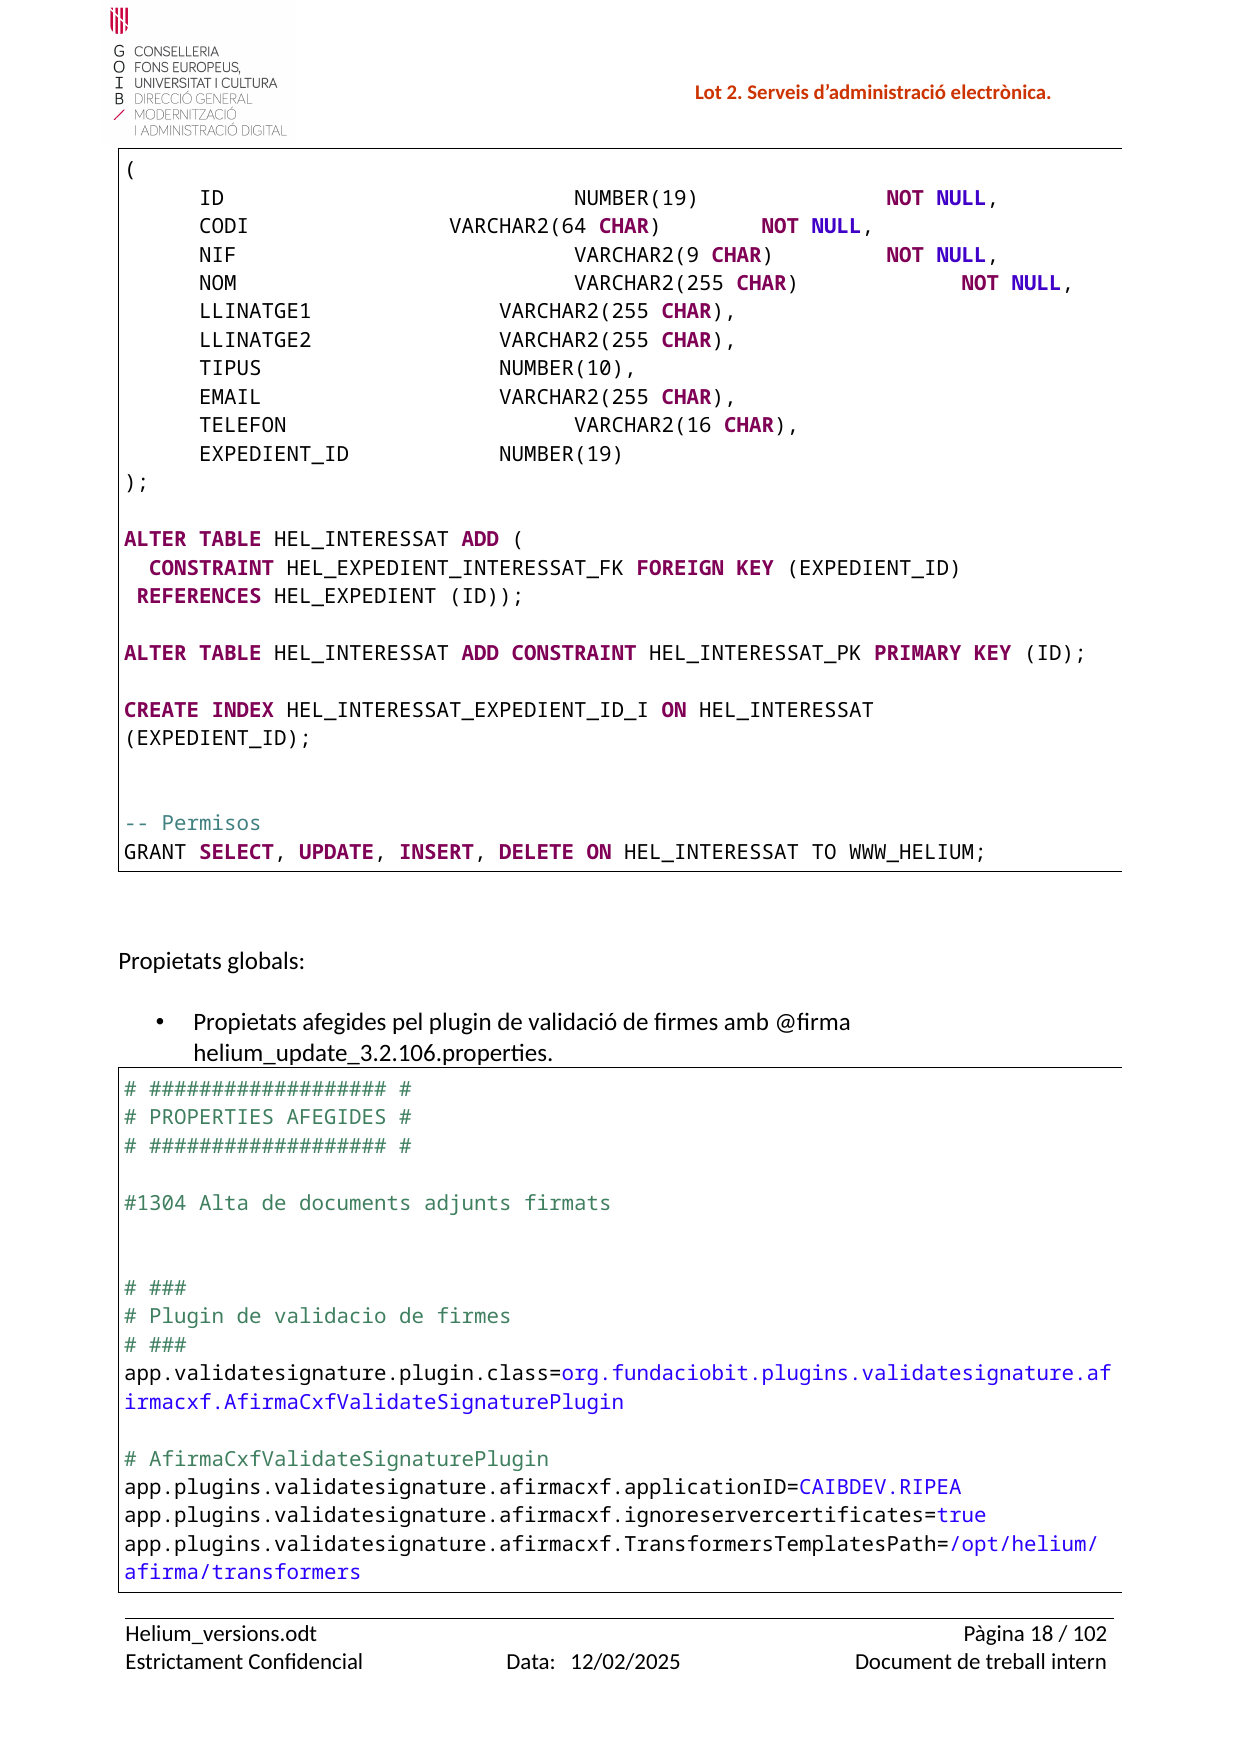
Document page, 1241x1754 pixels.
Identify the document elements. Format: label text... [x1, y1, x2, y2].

list Propietats afegides pel plugin de validació de firmes amb @firma helium_update_3.2.106.properties. [156, 1006, 1122, 1067]
picture [100, 0, 297, 144]
table_header # ################### # # PROPERTIES AFEGIDES # # ################### # #1304 Alta de documents adjunts firmats # ### # Plugin de validacio de firmes # ### app.validatesignature.plugin.class=org.fundaciobit.plugins.validatesignature.afirmacxf.AfirmaCxfValidateSignaturePlugin # AfirmaCxfValidateSignaturePlugin app.plugins.validatesignature.afirmacxf.applicationID=CAIBDEV.RIPEA app.plugins.validatesignature.afirmacxf.ignoreservercertificates=true app.plugins.validatesignature.afirmacxf.TransformersTemplatesPath=/opt/helium/afirma/transformers [119, 1068, 1122, 1592]
table_header ( ID NUMBER(19) NOT NULL, CODI VARCHAR2(64 CHAR) NOT NULL, NIF VARCHAR2(9 CHAR) NOT NULL, NOM VARCHAR2(255 CHAR) NOT NULL, LLINATGE1 VARCHAR2(255 CHAR), LLINATGE2 VARCHAR2(255 CHAR), TIPUS NUMBER(10), EMAIL VARCHAR2(255 CHAR), TELEFON VARCHAR2(16 CHAR), EXPEDIENT_ID NUMBER(19) ); ALTER TABLE HEL_INTERESSAT ADD ( CONSTRAINT HEL_EXPEDIENT_INTERESSAT_FK FOREIGN KEY (EXPEDIENT_ID) REFERENCES HEL_EXPEDIENT (ID)); ALTER TABLE HEL_INTERESSAT ADD CONSTRAINT HEL_INTERESSAT_PK PRIMARY KEY (ID); CREATE INDEX HEL_INTERESSAT_EXPEDIENT_ID_I ON HEL_INTERESSAT (EXPEDIENT_ID); -- Permisos GRANT SELECT, UPDATE, INSERT, DELETE ON HEL_INTERESSAT TO WWW_HELIUM; [119, 149, 1122, 871]
text Propietats globals: [118, 945, 1122, 976]
